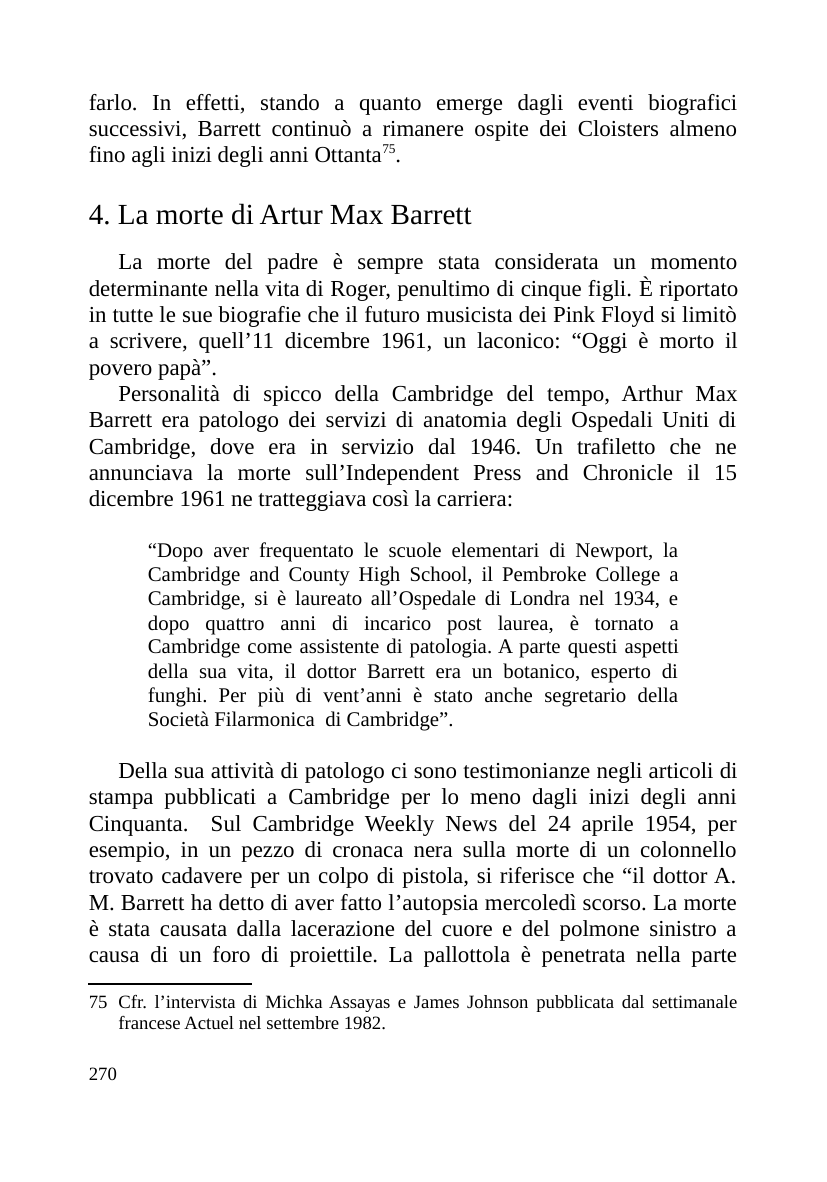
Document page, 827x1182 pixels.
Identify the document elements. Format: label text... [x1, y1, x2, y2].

text “Dopo aver frequentato le scuole elementari di Newport, la Cambridge and County High School, il Pembroke College a Cambridge, si è laureato all’Ospedale di Londra nel 1934, e dopo quattro anni di incarico post laurea, è tornato a Cambridge come assistente di patologia. A parte questi aspetti della sua vita, il dottor Barrett era un botanico, esperto di funghi. Per più di vent’anni è stato anche segretario della Società Filarmonica di Cambridge”. [148, 538, 679, 731]
text Personalità di spicco della Cambridge del tempo, Arthur Max Barrett era patologo dei servizi di anatomia degli Ospedali Uniti di Cambridge, dove era in servizio dal 1946. Un trafiletto che ne annunciava la morte sull’Independent Press and Chronicle il 15 dicembre 1961 ne tratteggiava così la carriera: [88, 380, 738, 512]
text Cfr. l’intervista di Michka Assayas e James Johnson pubblicata dal settimanale francese Actuel nel settembre 1982. [88, 991, 738, 1034]
text La morte del padre è sempre stata considerata un momento determinante nella vita di Roger, penultimo di cinque figli. è riportato in tutte le sue biografie che il futuro musicista dei Pink Floyd si limitò a scrivere, quell’11 dicembre 1961, un laconico: “Oggi è morto il povero papà”. [88, 248, 738, 380]
text 4. La morte di Artur Max Barrett [88, 197, 738, 231]
text Della sua attività di patologo ci sono testimonianze negli articoli di stampa pubblicati a Cambridge per lo meno dagli inizi degli anni Cinquanta. Sul Cambridge Weekly News del 24 aprile 1954, per esempio, in un pezzo di cronaca nera sulla morte di un colonnello trovato cadavere per un colpo di pistola, si riferisce che “il dottor A. M. Barrett ha detto di aver fatto l’autopsia mercoledì scorso. La morte è stata causata dalla lacerazione del cuore e del polmone sinistro a causa di un foro di proiettile. La pallottola è penetrata nella parte [88, 757, 738, 968]
text farlo. In effetti, stando a quanto emerge dagli eventi biografici successivi, Barrett continuò a rimanere ospite dei Cloisters almeno fino agli inizi degli anni Ottanta. [88, 88, 738, 168]
